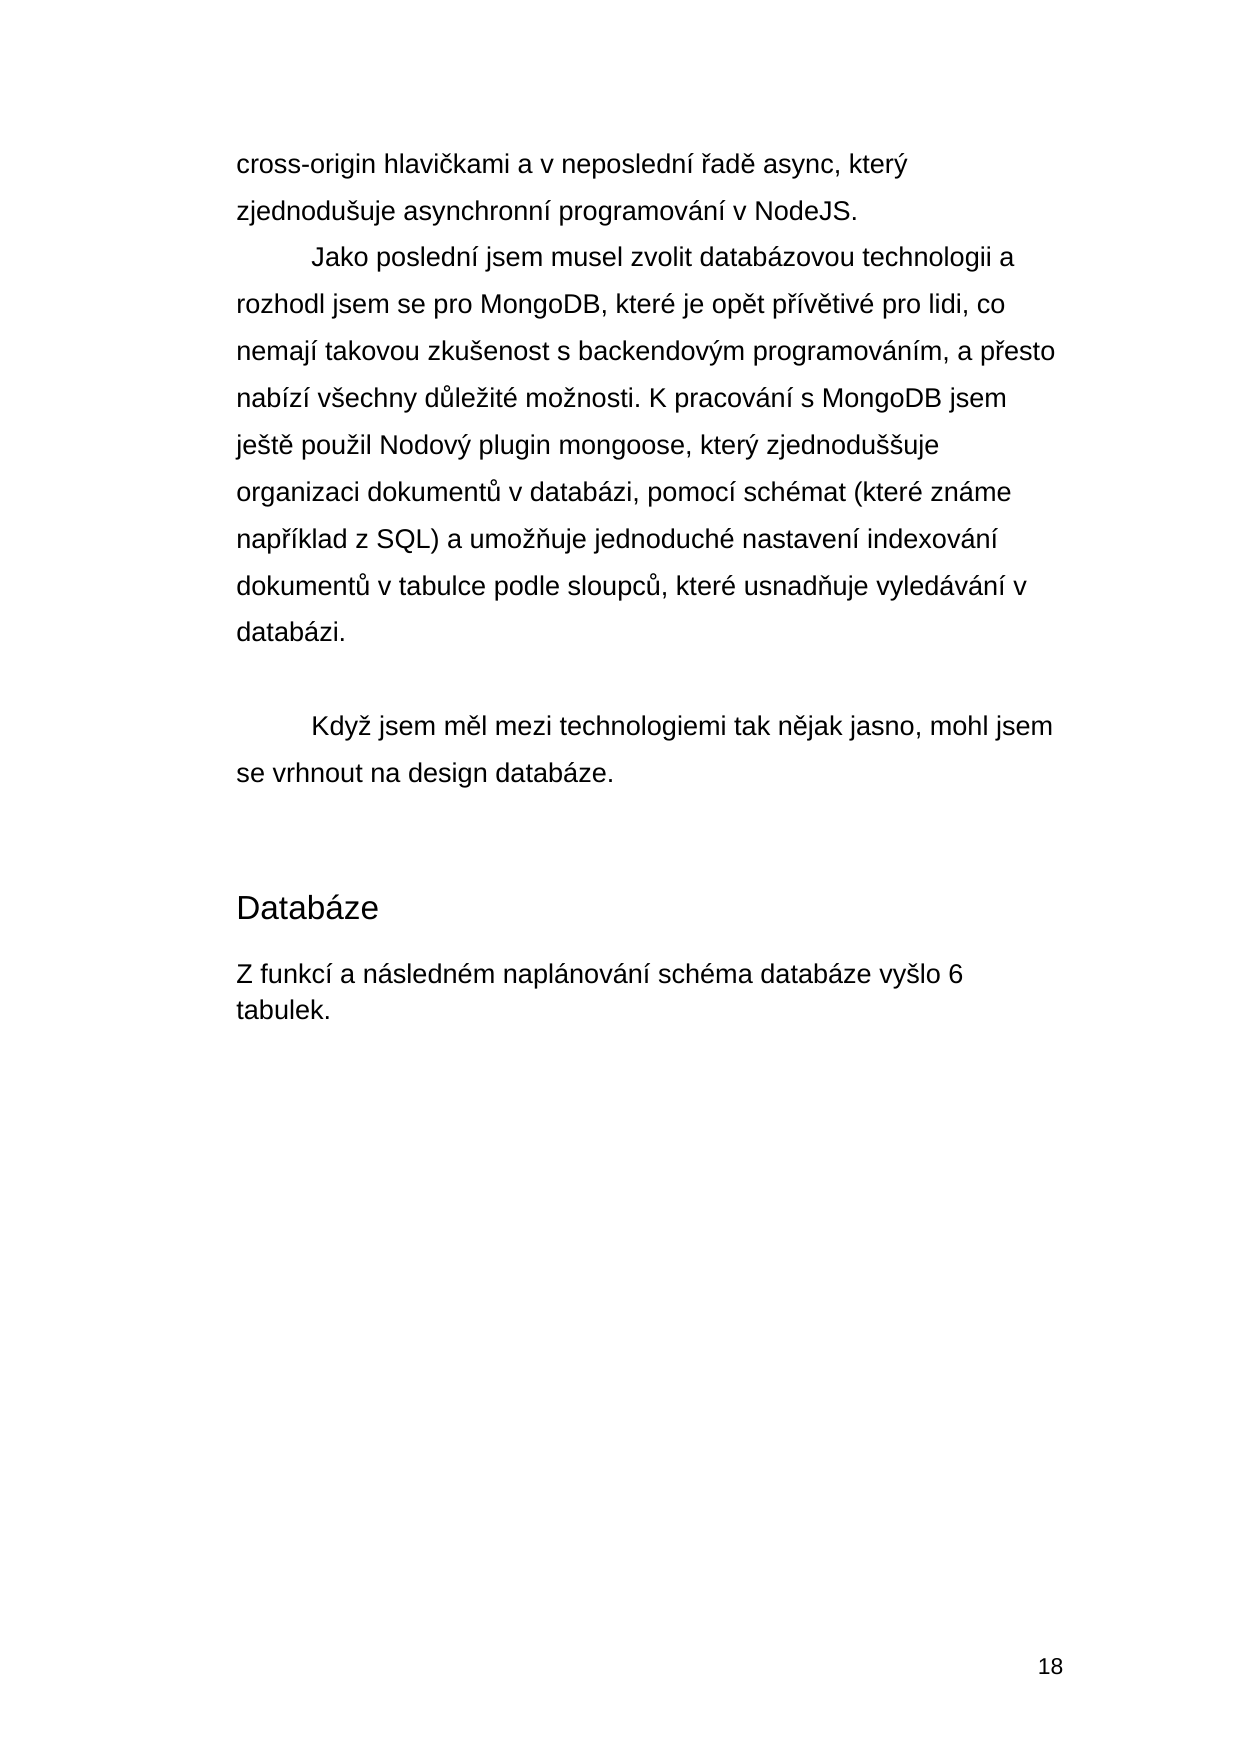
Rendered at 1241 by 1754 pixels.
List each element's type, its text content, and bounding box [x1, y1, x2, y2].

subtitle Databáze [236, 888, 1063, 927]
text Jako poslední jsem musel zvolit databázovou technologii a rozhodl jsem se pro MongoDB, které je opět přívětivé pro lidi, co nemají takovou zkušenost s backendovým programováním, a přesto nabízí všechny důležité možnosti. K pracování s MongoDB jsem ještě použil Nodový plugin mongoose, který zjednoduššuje organizaci dokumentů v databázi, pomocí schémat (které známe například z SQL) a umožňuje jednoduché nastavení indexování dokumentů v tabulce podle sloupců, které usnadňuje vyledávání v databázi. [236, 241, 1063, 648]
text Když jsem měl mezi technologiemi tak nějak jasno, mohl jsem se vrhnout na design databáze. [236, 710, 1063, 788]
text cross-origin hlavičkami a v neposlední řadě async, který zjednodušuje asynchronní programování v NodeJS. [236, 148, 1063, 226]
text Z funkcí a následném naplánování schéma databáze vyšlo 6 tabulek. [236, 958, 1063, 1056]
